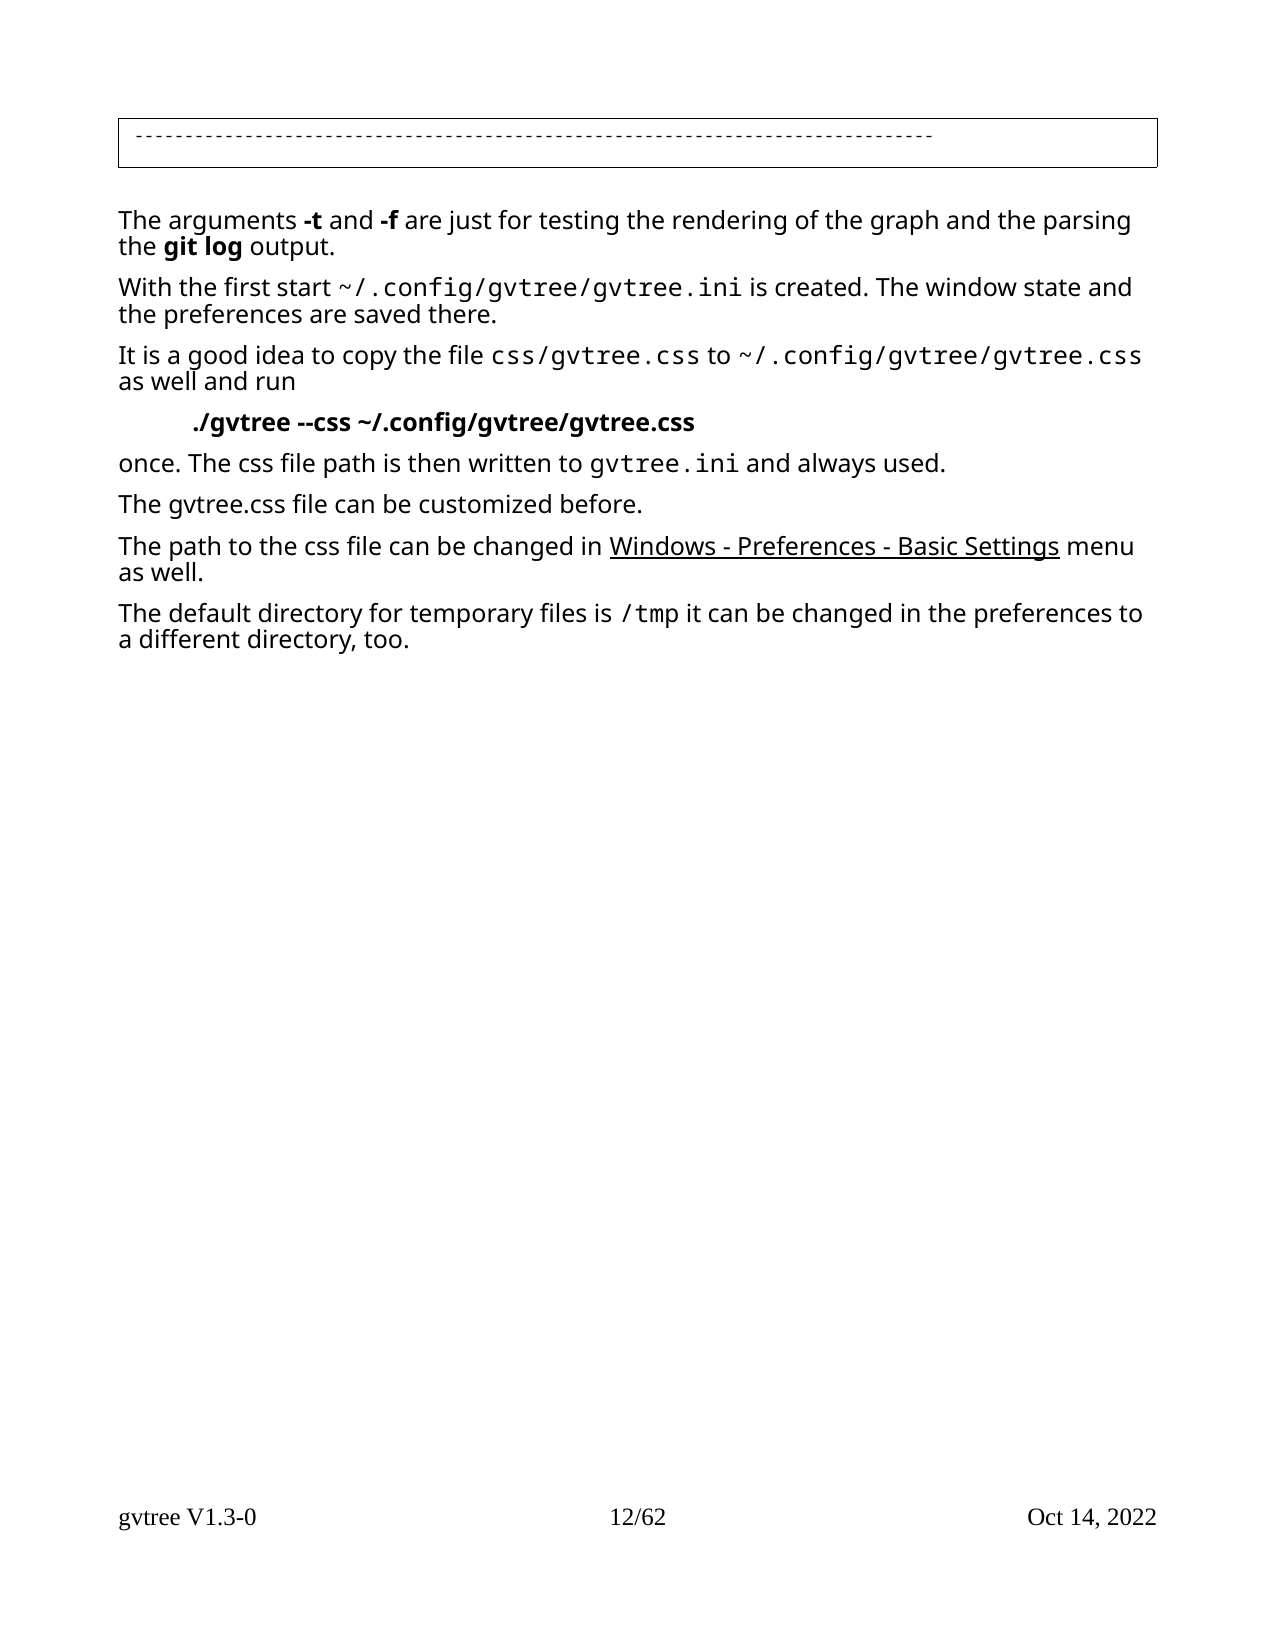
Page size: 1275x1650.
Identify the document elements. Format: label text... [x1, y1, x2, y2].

text The default directory for temporary files is /tmp it can be changed in the preferences to a different directory, too. [118, 601, 1157, 654]
text ./gvtree --css ~/.config/gvtree/gvtree.css [118, 411, 1157, 437]
text The gvtree.css file can be customized before. [118, 493, 1157, 519]
text once. The css file path is then written to gvtree.ini and always used. [118, 452, 1157, 478]
table_header [119, 119, 1157, 167]
text With the first start ~/.config/gvtree/gvtree.ini is created. The window state and the preferences are saved there. [118, 276, 1157, 328]
text The arguments -t and -f are just for testing the rendering of the graph and the parsing the git log output. [118, 208, 1157, 261]
text It is a good idea to copy the file css/gvtree.css to ~/.config/gvtree/gvtree.css as well and run [118, 343, 1157, 396]
text The path to the css file can be changed in Windows - Preferences - Basic Settings menu as well. [118, 534, 1157, 587]
